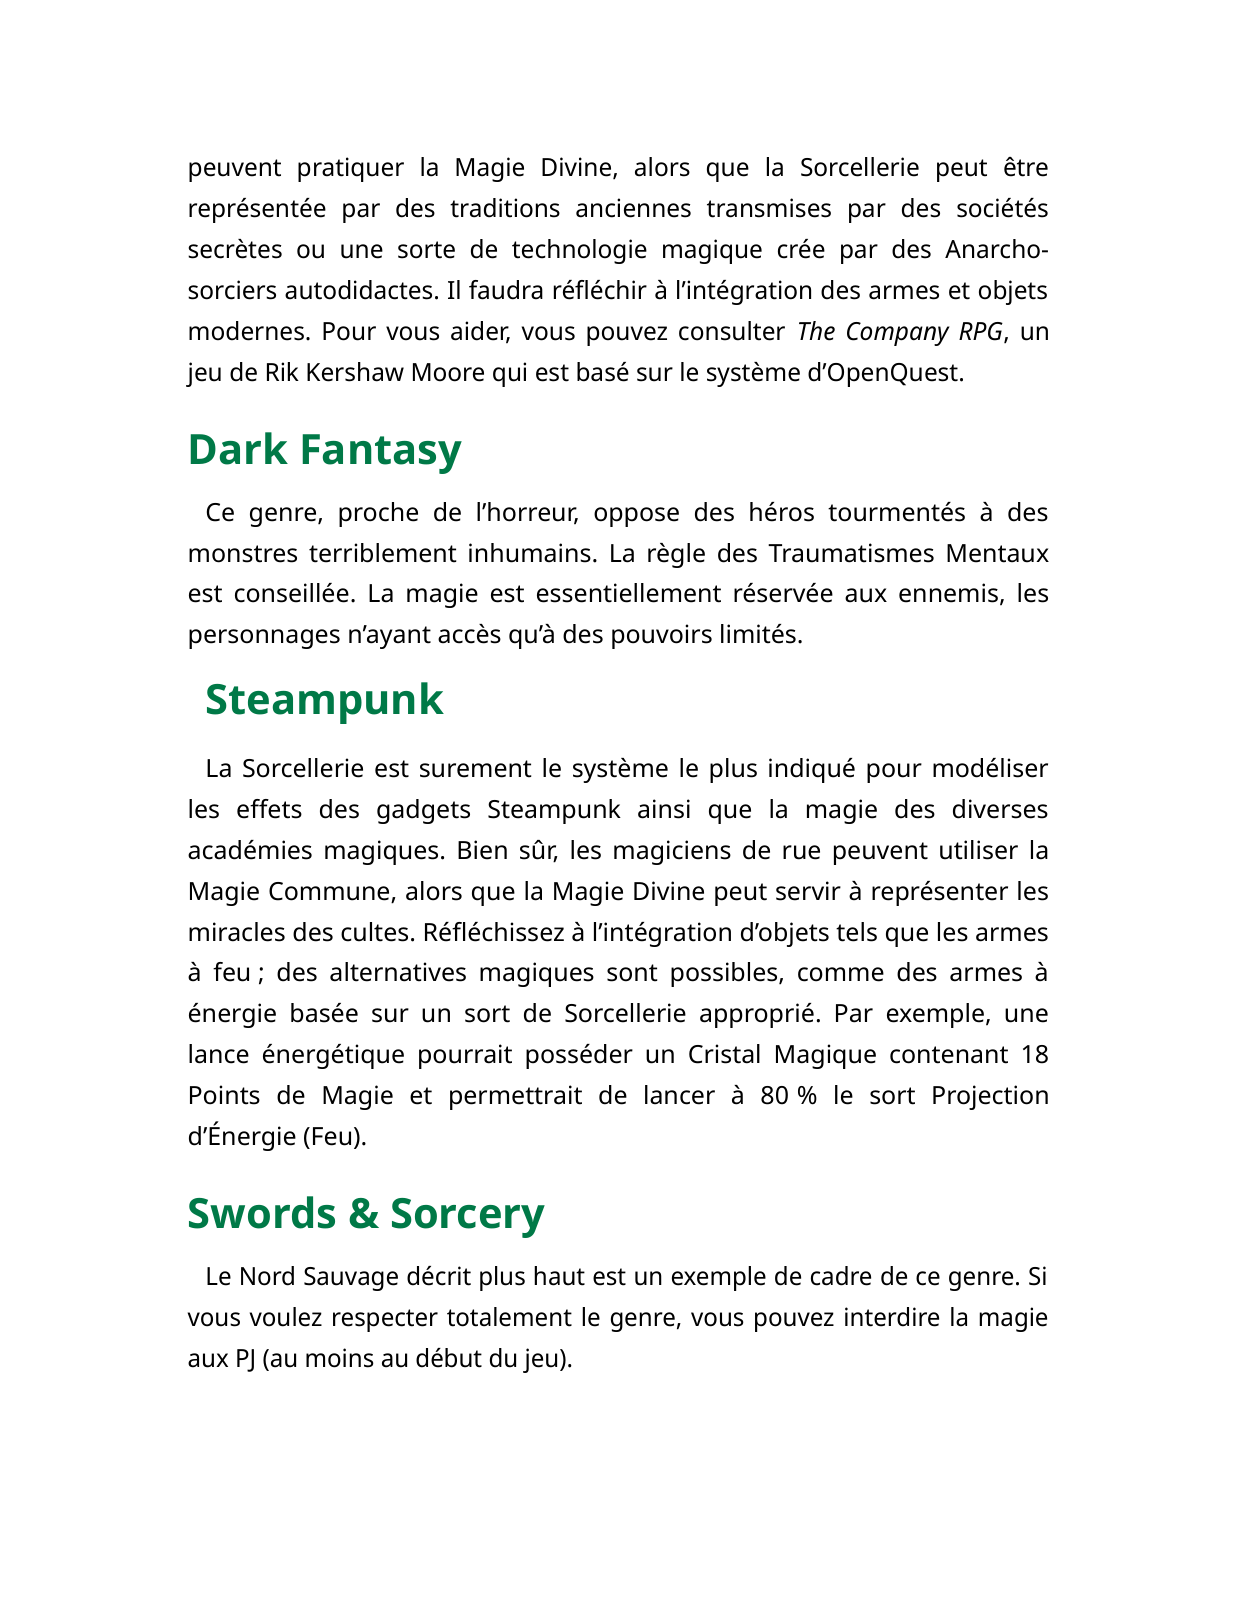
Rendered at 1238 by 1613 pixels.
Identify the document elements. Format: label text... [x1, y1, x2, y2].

text Dark Fantasy [187, 420, 1050, 477]
text Swords & Sorcery [187, 1184, 1050, 1241]
text Le Nord Sauvage décrit plus haut est un exemple de cadre de ce genre. Si vous voulez respecter totalement le genre, vous pouvez interdire la magie aux PJ (au moins au début du jeu). [187, 1258, 1050, 1374]
text La Sorcellerie est surement le système le plus indiqué pour modéliser les effets des gadgets Steampunk ainsi que la magie des diverses académies magiques. Bien sûr, les magiciens de rue peuvent utiliser la Magie Commune, alors que la Magie Divine peut servir à représenter les miracles des cultes. Réfléchissez à l’intégration d’objets tels que les armes à feu ; des alternatives magiques sont possibles, comme des armes à énergie basée sur un sort de Sorcellerie approprié. Par exemple, une lance énergétique pourrait posséder un Cristal Magique contenant 18 Points de Magie et permettrait de lancer à 80 % le sort Projection d’Énergie (Feu). [187, 751, 1050, 1152]
text Steampunk [187, 670, 1050, 727]
text peuvent pratiquer la Magie Divine, alors que la Sorcellerie peut être représentée par des traditions anciennes transmises par des sociétés secrètes ou une sorte de technologie magique crée par des Anarcho-sorciers autodidactes. Il faudra réfléchir à l’intégration des armes et objets modernes. Pour vous aider, vous pouvez consulter The Company RPG, un jeu de Rik Kershaw Moore qui est basé sur le système d’OpenQuest. [187, 150, 1050, 388]
text Ce genre, proche de l’horreur, oppose des héros tourmentés à des monstres terriblement inhumains. La règle des Traumatismes Mentaux est conseillée. La magie est essentiellement réservée aux ennemis, les personnages n’ayant accès qu’à des pouvoirs limités. [187, 494, 1050, 651]
